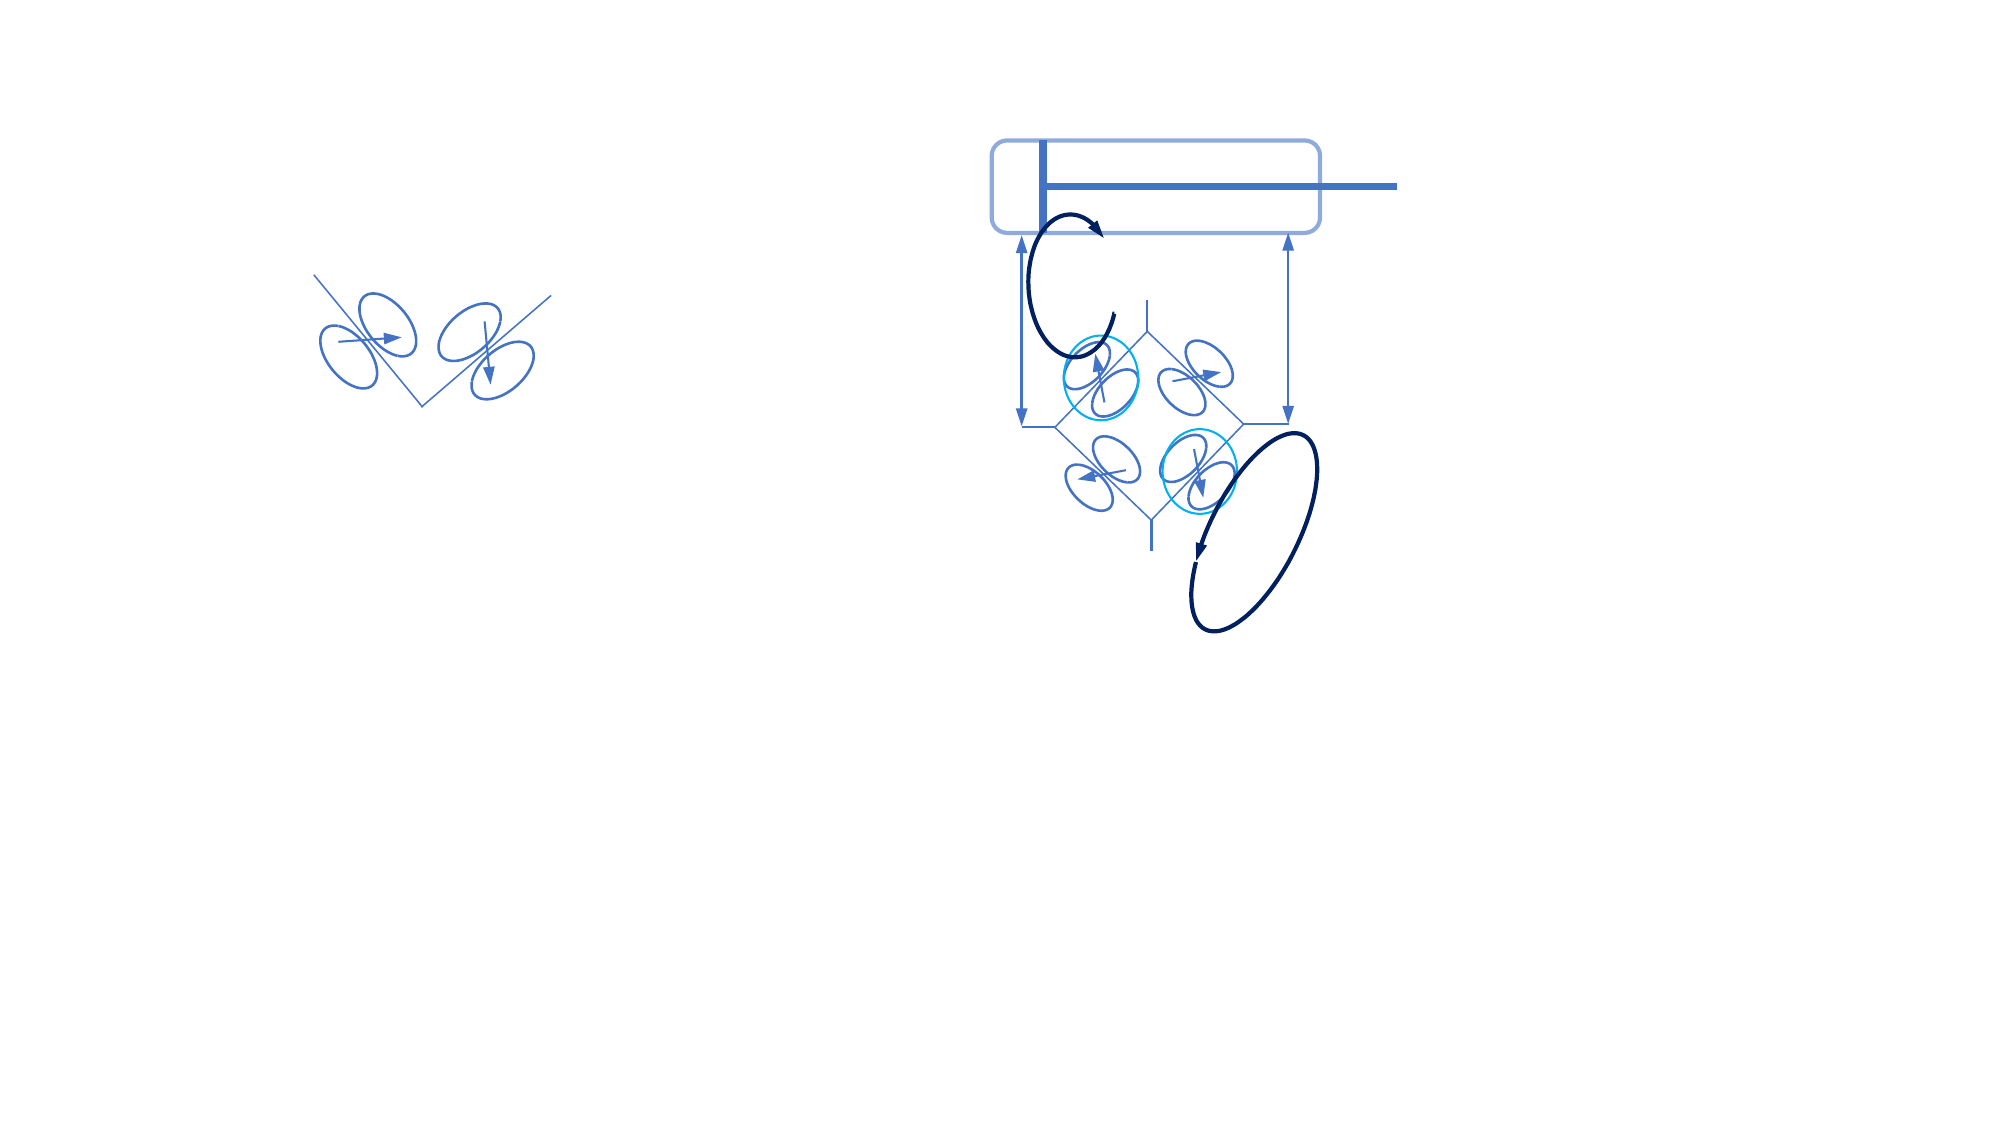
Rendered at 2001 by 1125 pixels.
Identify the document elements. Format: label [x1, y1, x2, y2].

text_box [1039, 140, 1397, 230]
